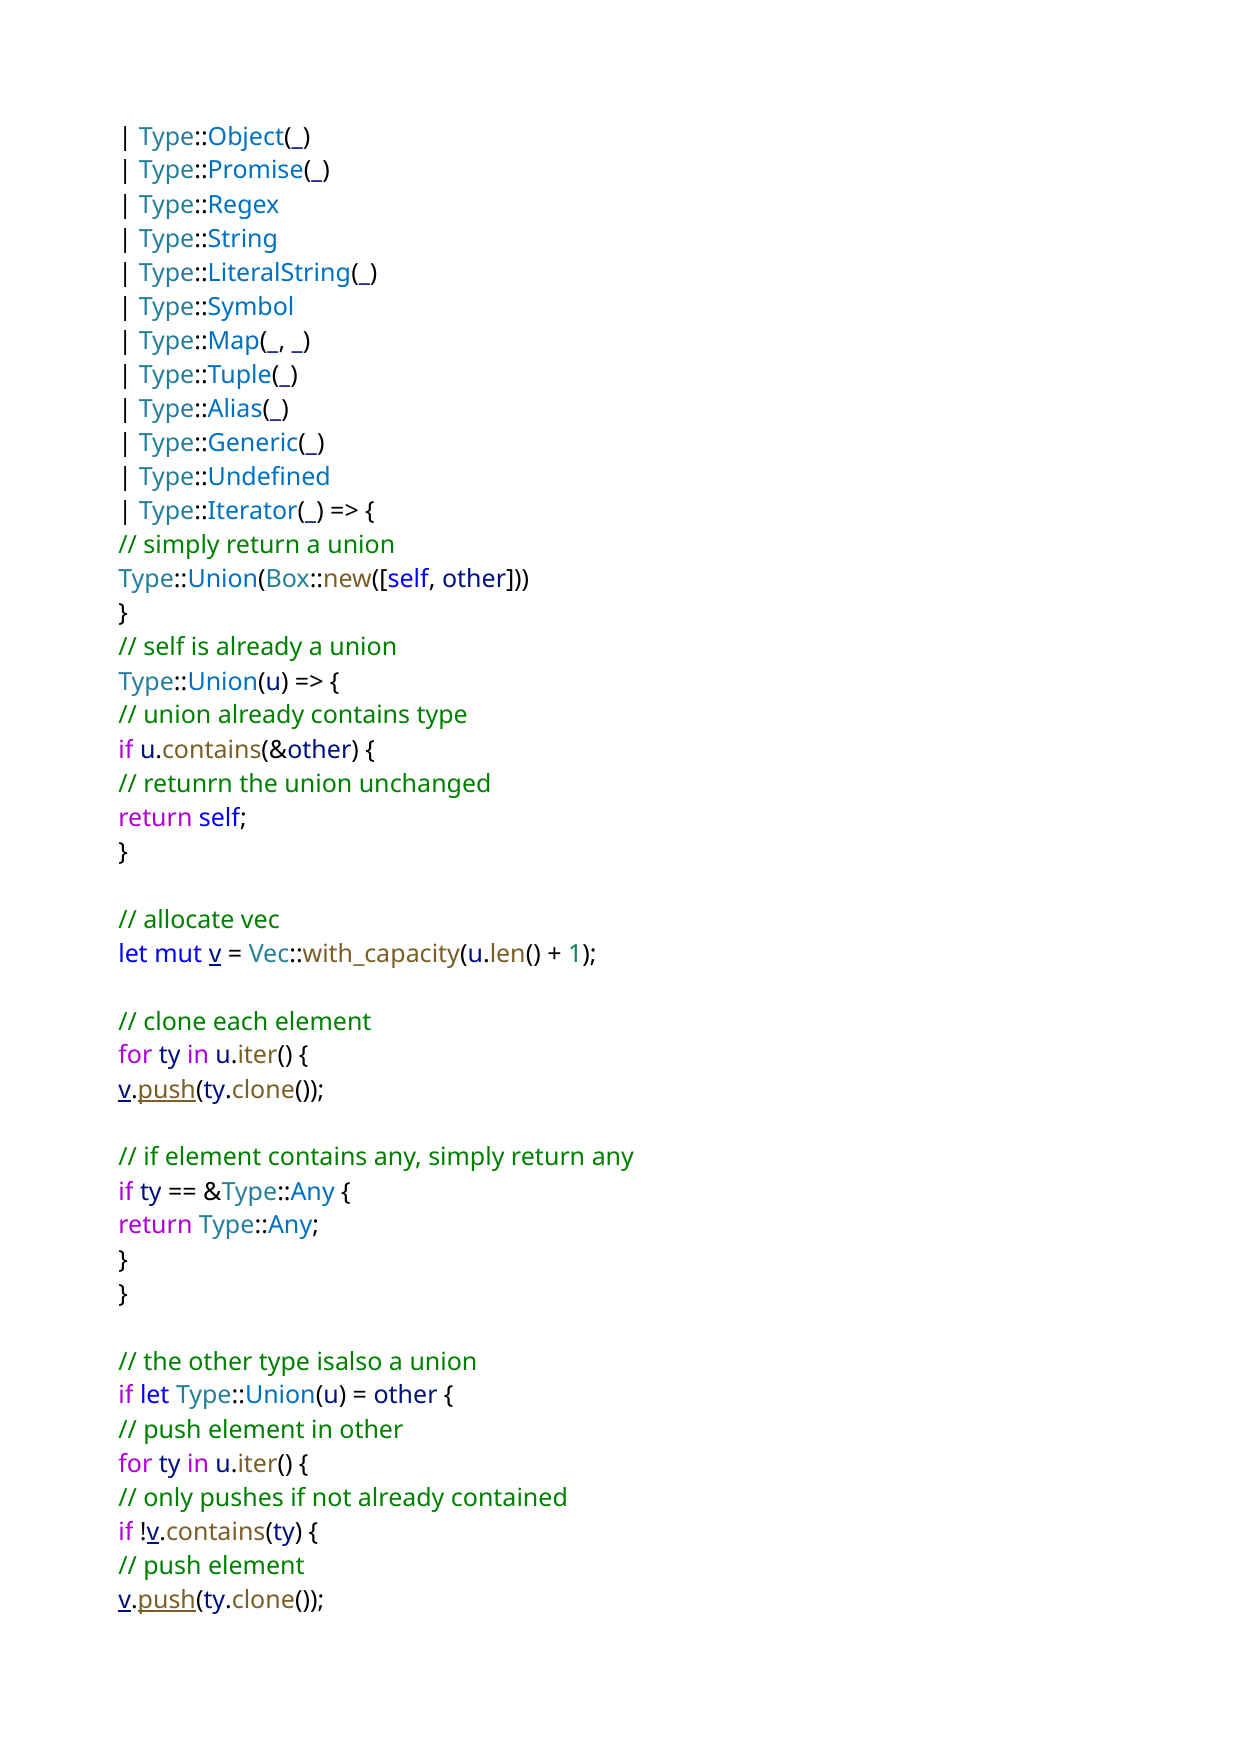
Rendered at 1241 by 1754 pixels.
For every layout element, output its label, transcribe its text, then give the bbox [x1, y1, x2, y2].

text // clone each element [118, 1003, 1122, 1037]
text } [118, 595, 1122, 629]
text | Type::Tuple(_) [118, 357, 1122, 391]
text Type::Union(Box::new([self, other])) [118, 561, 1122, 595]
text | Type::Undefined [118, 459, 1122, 493]
text // if element contains any, simply return any [118, 1139, 1122, 1173]
text return Type::Any; [118, 1207, 1122, 1241]
text // only pushes if not already contained [118, 1479, 1122, 1513]
text | Type::Iterator(_) => { [118, 493, 1122, 527]
text v.push(ty.clone()); [118, 1071, 1122, 1105]
text // push element in other [118, 1411, 1122, 1445]
text // allocate vec [118, 901, 1122, 935]
text for ty in u.iter() { [118, 1445, 1122, 1479]
text let mut v = Vec::with_capacity(u.len() + 1); [118, 935, 1122, 969]
text if u.contains(&other) { [118, 731, 1122, 765]
text | Type::Regex [118, 186, 1122, 220]
text | Type::String [118, 220, 1122, 254]
text | Type::Promise(_) [118, 152, 1122, 186]
text if let Type::Union(u) = other { [118, 1377, 1122, 1411]
text // self is already a union [118, 629, 1122, 663]
text | Type::LiteralString(_) [118, 254, 1122, 288]
text return self; [118, 799, 1122, 833]
text Type::Union(u) => { [118, 663, 1122, 697]
text } [118, 833, 1122, 867]
text // the other type isalso a union [118, 1343, 1122, 1377]
text | Type::Alias(_) [118, 391, 1122, 425]
text if ty == &Type::Any { [118, 1173, 1122, 1207]
text v.push(ty.clone()); [118, 1582, 1122, 1616]
text | Type::Object(_) [118, 118, 1122, 152]
text } [118, 1275, 1122, 1309]
text } [118, 1241, 1122, 1275]
text // simply return a union [118, 527, 1122, 561]
text // push element [118, 1547, 1122, 1582]
text | Type::Generic(_) [118, 425, 1122, 459]
text // retunrn the union unchanged [118, 765, 1122, 799]
text if !v.contains(ty) { [118, 1513, 1122, 1547]
text | Type::Map(_, _) [118, 322, 1122, 357]
text for ty in u.iter() { [118, 1037, 1122, 1071]
text // union already contains type [118, 697, 1122, 731]
text | Type::Symbol [118, 288, 1122, 322]
